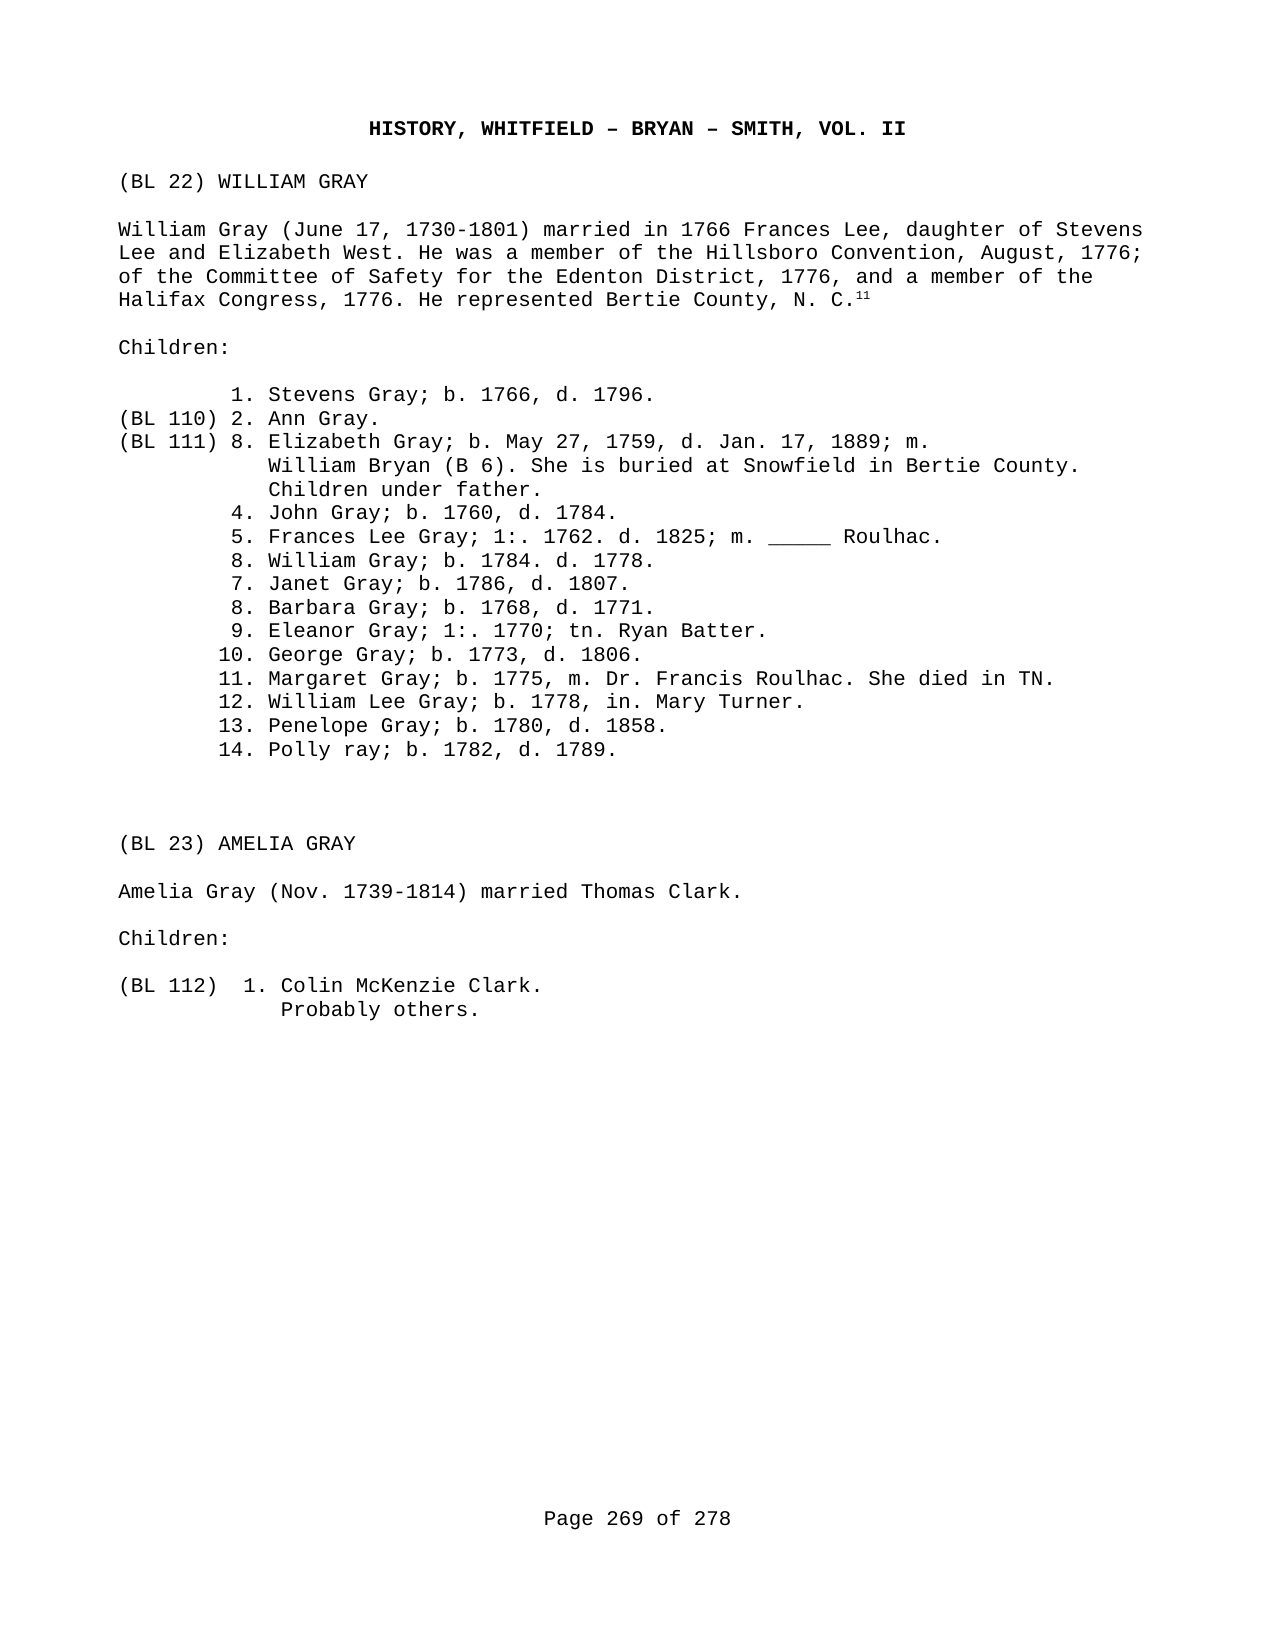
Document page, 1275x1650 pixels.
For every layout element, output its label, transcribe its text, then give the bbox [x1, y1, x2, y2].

text Children: [118, 337, 1157, 360]
text (BL 22) WILLIAM GRAY [118, 171, 1157, 195]
text 11. Margaret Gray; b. 1775, m. Dr. Francis Roulhac. She died in TN. [118, 668, 1157, 691]
text Children: [118, 928, 1157, 952]
text (BL 110) 2. Ann Gray. [118, 408, 1157, 431]
text William Gray (June 17, 1730-1801) married in 1766 Frances Lee, daughter of Stevens Lee and Elizabeth West. He was a member of the Hillsboro Convention, August, 1776; of the Committee of Safety for the Edenton District, 1776, and a member of the Halifax Congress, 1776. He represented Bertie County, N. C.11 [118, 218, 1157, 313]
text 1. Stevens Gray; b. 1766, d. 1796. [118, 384, 1157, 408]
text Probably others. [118, 999, 1157, 1022]
text Children under father. [118, 479, 1157, 502]
text 8. Barbara Gray; b. 1768, d. 1771. [118, 597, 1157, 621]
text (BL 111) 8. Elizabeth Gray; b. May 27, 1759, d. Jan. 17, 1889; m. [118, 431, 1157, 455]
text Amelia Gray (Nov. 1739-1814) married Thomas Clark. [118, 881, 1157, 904]
text 5. Frances Lee Gray; 1:. 1762. d. 1825; m. _____ Roulhac. [118, 526, 1157, 549]
text 9. Eleanor Gray; 1:. 1770; tn. Ryan Batter. [118, 621, 1157, 644]
text (BL 112) 1. Colin McKenzie Clark. [118, 975, 1157, 999]
text William Bryan (B 6). She is buried at Snowfield in Bertie County. [118, 455, 1157, 479]
text 8. William Gray; b. 1784. d. 1778. [118, 549, 1157, 573]
text 7. Janet Gray; b. 1786, d. 1807. [118, 573, 1157, 597]
text 10. George Gray; b. 1773, d. 1806. [118, 644, 1157, 668]
text (BL 23) AMELIA GRAY [118, 833, 1157, 857]
text 14. Polly ray; b. 1782, d. 1789. [118, 739, 1157, 762]
text 4. John Gray; b. 1760, d. 1784. [118, 502, 1157, 526]
text 13. Penelope Gray; b. 1780, d. 1858. [118, 715, 1157, 739]
text 12. William Lee Gray; b. 1778, in. Mary Turner. [118, 691, 1157, 715]
